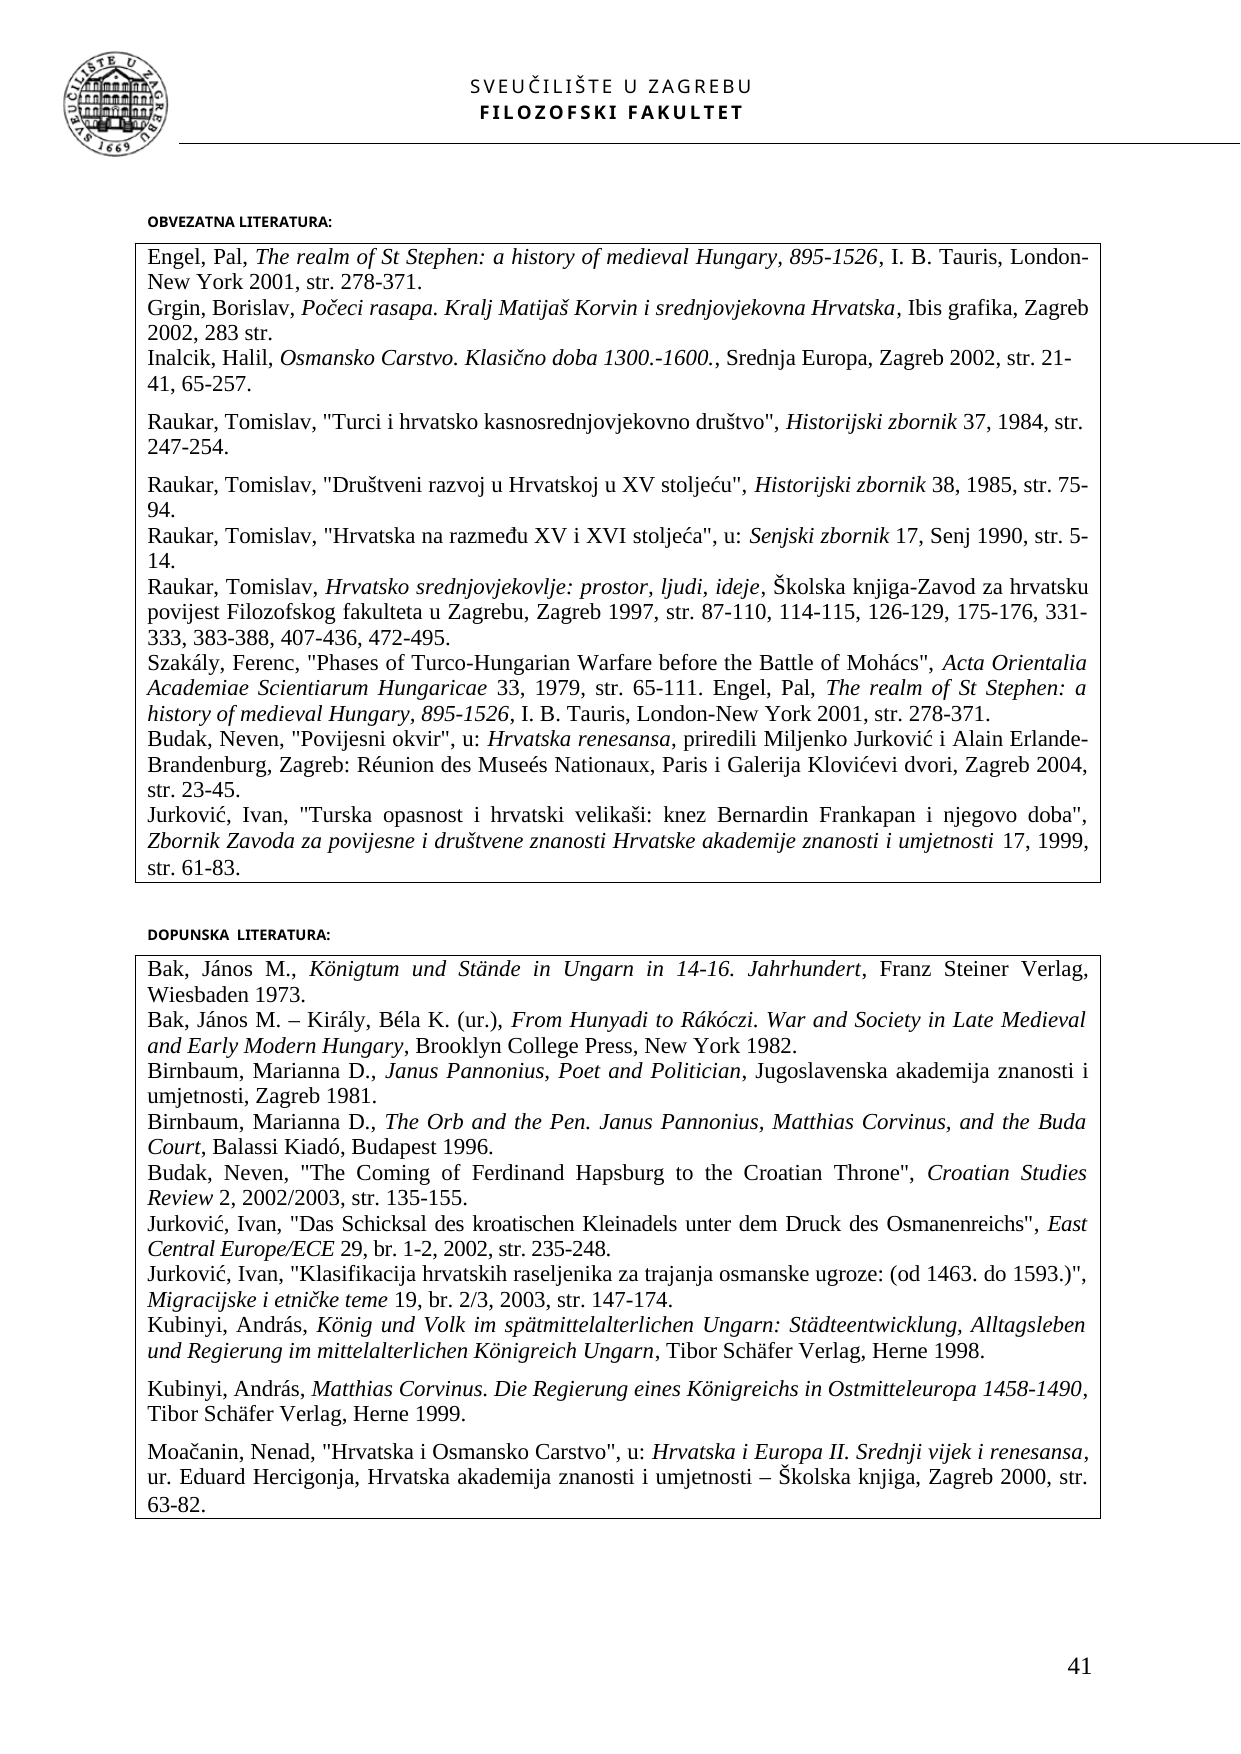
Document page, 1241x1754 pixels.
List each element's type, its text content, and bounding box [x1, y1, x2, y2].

table_cell Engel, Pal, The realm of St Stephen: a history of medieval Hungary, 895-1526, I. B. Tauris, London-New York 2001, str. 278-371. Grgin, Borislav, Počeci rasapa. Kralj Matijaš Korvin i srednjovjekovna Hrvatska, Ibis grafika, Zagreb 2002, 283 str. Inalcik, Halil, Osmansko Carstvo. Klasično doba 1300.-1600., Srednja Europa, Zagreb 2002, str. 21-41, 65-257. Raukar, Tomislav, "Turci i hrvatsko kasnosrednjovjekovno društvo", Historijski zbornik 37, 1984, str. 247-254. Raukar, Tomislav, "Društveni razvoj u Hrvatskoj u XV stoljeću", Historijski zbornik 38, 1985, str. 75-94. Raukar, Tomislav, "Hrvatska na razmeđu XV i XVI stoljeća", u: Senjski zbornik 17, Senj 1990, str. 5-14. Raukar, Tomislav, Hrvatsko srednjovjekovlje: prostor, ljudi, ideje, Školska knjiga-Zavod za hrvatsku povijest Filozofskog fakulteta u Zagrebu, Zagreb 1997, str. 87-110, 114-115, 126-129, 175-176, 331-333, 383-388, 407-436, 472-495. Szakály, Ferenc, "Phases of Turco-Hungarian Warfare before the Battle of Mohács", Acta Orientalia Academiae Scientiarum Hungaricae 33, 1979, str. 65-111. Engel, Pal, The realm of St Stephen: a history of medieval Hungary, 895-1526, I. B. Tauris, London-New York 2001, str. 278-371. Budak, Neven, "Povijesni okvir", u: Hrvatska renesansa, priredili Miljenko Jurković i Alain Erlande-Brandenburg, Zagreb: Réunion des Museés Nationaux, Paris i Galerija Klovićevi dvori, Zagreb 2004, str. 23-45. Jurković, Ivan, "Turska opasnost i hrvatski velikaši: knez Bernardin Frankapan i njegovo doba", Zbornik Zavoda za povijesne i društvene znanosti Hrvatske akademije znanosti i umjetnosti 17, 1999, str. 61-83. [136, 244, 1100, 882]
table_cell Bak, János M., Königtum und Stände in Ungarn in 14-16. Jahrhundert, Franz Steiner Verlag, Wiesbaden 1973. Bak, János M. – Király, Béla K. (ur.), From Hunyadi to Rákóczi. War and Society in Late Medieval and Early Modern Hungary, Brooklyn College Press, New York 1982. Birnbaum, Marianna D., Janus Pannonius, Poet and Politician, Jugoslavenska akademija znanosti i umjetnosti, Zagreb 1981. Birnbaum, Marianna D., The Orb and the Pen. Janus Pannonius, Matthias Corvinus, and the Buda Court, Balassi Kiadó, Budapest 1996. Budak, Neven, "The Coming of Ferdinand Hapsburg to the Croatian Throne", Croatian Studies Review 2, 2002/2003, str. 135-155. Jurković, Ivan, "Das Schicksal des kroatischen Kleinadels unter dem Druck des Osmanenreichs", East Central Europe/ECE 29, br. 1-2, 2002, str. 235-248. Jurković, Ivan, "Klasifikacija hrvatskih raseljenika za trajanja osmanske ugroze: (od 1463. do 1593.)", Migracijske i etničke teme 19, br. 2/3, 2003, str. 147-174. Kubinyi, András, König und Volk im spätmittelalterlichen Ungarn: Städteentwicklung, Alltagsleben und Regierung im mittelalterlichen Königreich Ungarn, Tibor Schäfer Verlag, Herne 1998. Kubinyi, András, Matthias Corvinus. Die Regierung eines Königreichs in Ostmitteleuropa 1458-1490, Tibor Schäfer Verlag, Herne 1999. Moačanin, Nenad, "Hrvatska i Osmansko Carstvo", u: Hrvatska i Europa II. Srednji vijek i renesansa, ur. Eduard Hercigonja, Hrvatska akademija znanosti i umjetnosti – Školska knjiga, Zagreb 2000, str. 63-82. [136, 956, 1100, 1518]
table_cell DOPUNSKA LITERATURA: [136, 914, 1100, 955]
picture [60, 48, 170, 157]
table_cell [136, 883, 1100, 914]
table_header OBVEZATNA LITERATURA: [136, 201, 1100, 243]
